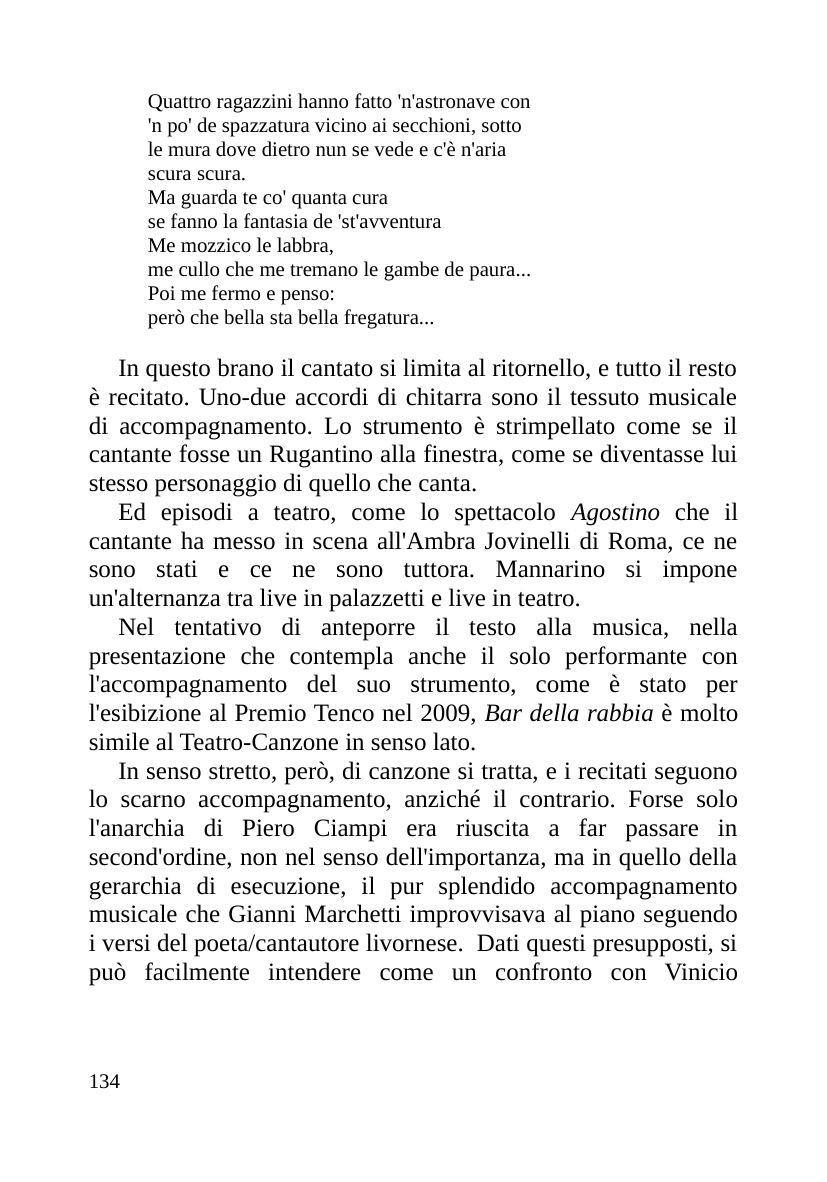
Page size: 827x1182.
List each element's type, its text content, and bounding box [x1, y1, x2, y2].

text Nel tentativo di anteporre il testo alla musica, nella presentazione che contempla anche il solo performante con l'accompagnamento del suo strumento, come è stato per l'esibizione al Premio Tenco nel 2009, Bar della rabbia è molto simile al Teatro-Canzone in senso lato. [88, 612, 738, 756]
text In questo brano il cantato si limita al ritornello, e tutto il resto è recitato. Uno-due accordi di chitarra sono il tessuto musicale di accompagnamento. Lo strumento è strimpellato come se il cantante fosse un Rugantino alla finestra, come se diventasse lui stesso personaggio di quello che canta. [88, 353, 738, 497]
text Quattro ragazzini hanno fatto 'n'astronave con 'n po' de spazzatura vicino ai secchioni, sotto le mura dove dietro nun se vede e c'è n'aria scura scura. Ma guarda te co' quanta cura se fanno la fantasia de 'st'avventura Me mozzico le labbra, me cullo che me tremano le gambe de paura... Poi me fermo e penso: però che bella sta bella fregatura... [148, 88, 679, 353]
text In senso stretto, però, di canzone si tratta, e i recitati seguono lo scarno accompagnamento, anziché il contrario. Forse solo l'anarchia di Piero Ciampi era riuscita a far passare in second'ordine, non nel senso dell'importanza, ma in quello della gerarchia di esecuzione, il pur splendido accompagnamento musicale che Gianni Marchetti improvvisava al piano seguendo i versi del poeta/cantautore livornese. Dati questi presupposti, si può facilmente intendere come un confronto con Vinicio [88, 756, 738, 986]
text Ed episodi a teatro, come lo spettacolo Agostino che il cantante ha messo in scena all'Ambra Jovinelli di Roma, ce ne sono stati e ce ne sono tuttora. Mannarino si impone un'alternanza tra live in palazzetti e live in teatro. [88, 497, 738, 612]
